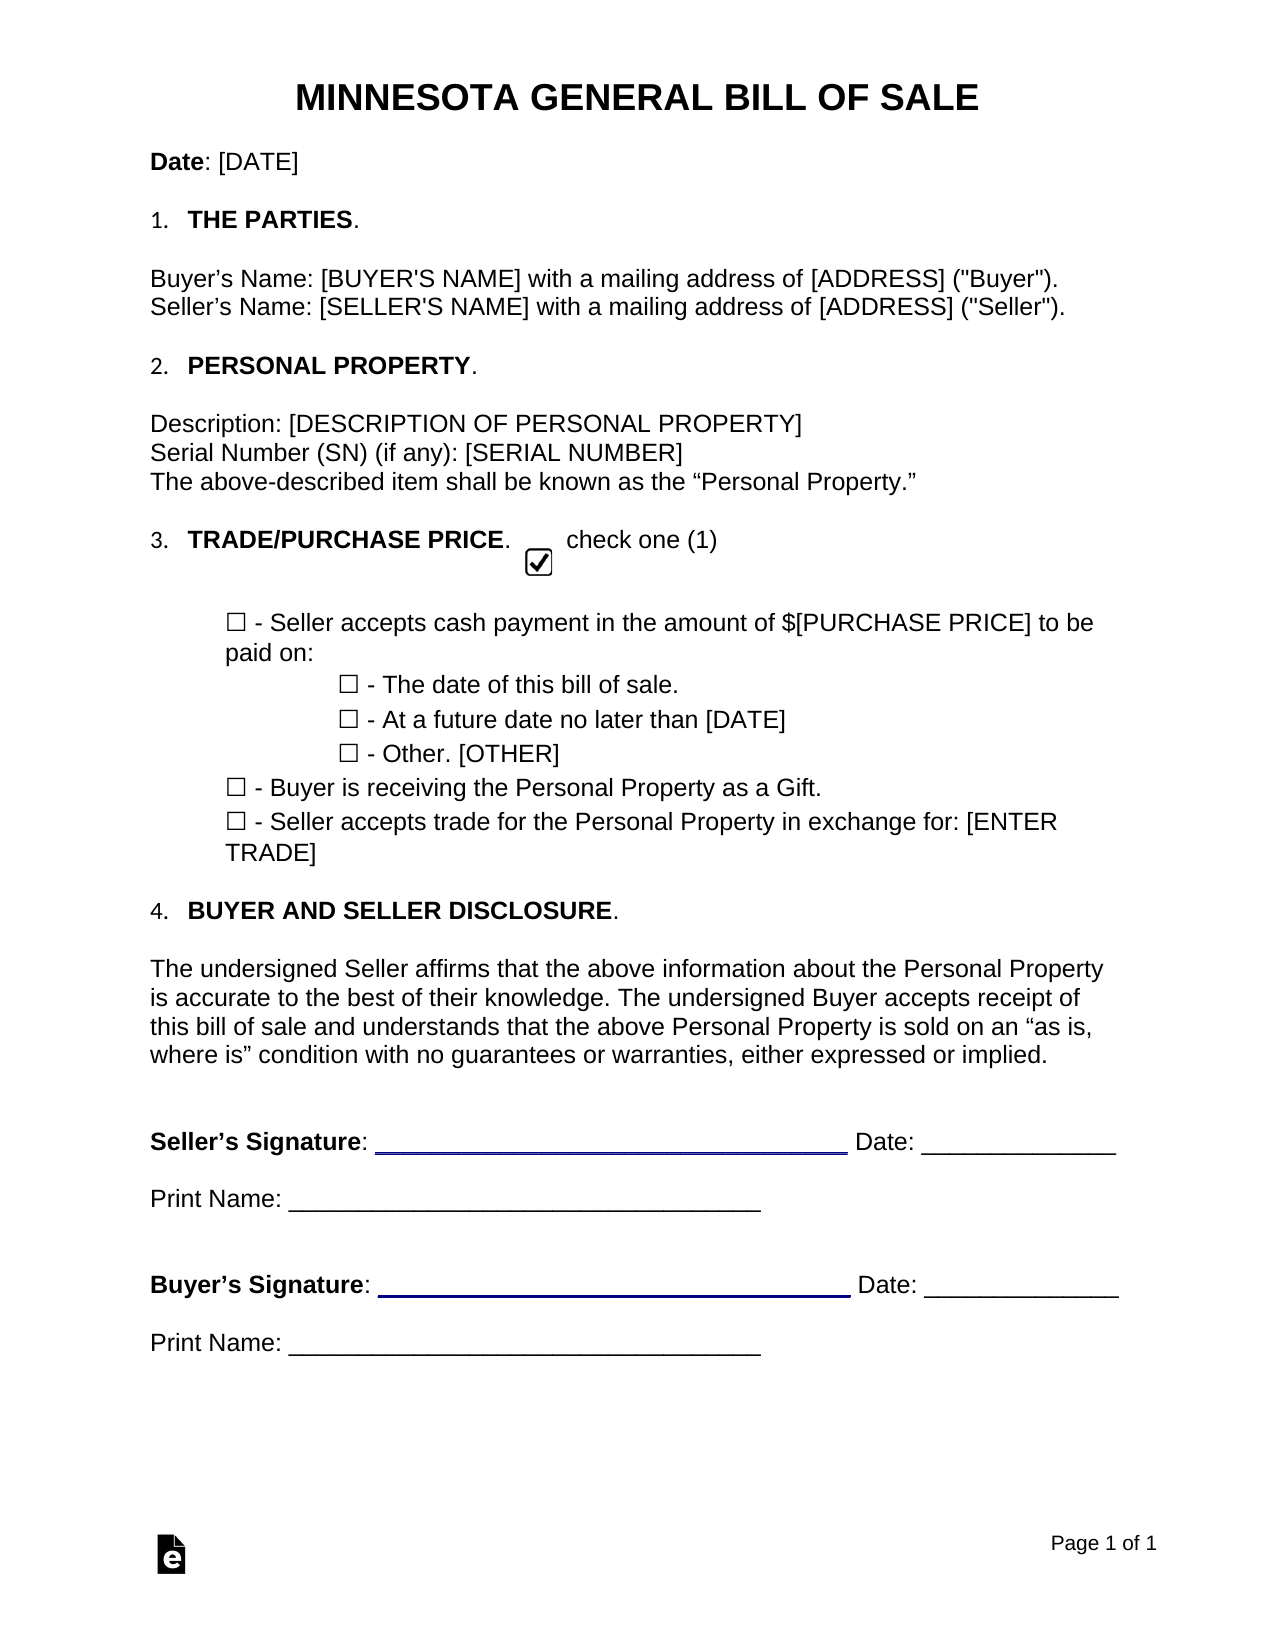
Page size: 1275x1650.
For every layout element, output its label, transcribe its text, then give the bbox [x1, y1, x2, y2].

list Seller’s Name: [SELLER'S NAME] with a mailing address of [ADDRESS] ("Seller"). [150, 292, 1125, 321]
text ☐ - Seller accepts cash payment in the amount of $[PURCHASE PRICE] to be paid on: [225, 604, 1125, 667]
list PERSONAL PROPERTY. [150, 350, 1125, 380]
text The above-described item shall be known as the “Personal Property.” [150, 467, 1125, 495]
text ☐ - Seller accepts trade for the Personal Property in exchange for: [ENTER TRADE] [225, 803, 1125, 866]
text Date: [DATE] [150, 147, 1125, 176]
text Description: [DESCRIPTION OF PERSONAL PROPERTY] [150, 409, 1125, 438]
text Print Name: __________________________________ [150, 1328, 1125, 1357]
text Print Name: __________________________________ [150, 1184, 1125, 1213]
text Buyer’s Signature: __________________________________ Date: ______________ [150, 1271, 1125, 1299]
text ☐ - The date of this bill of sale. [337, 667, 1125, 701]
list Buyer’s Name: [BUYER'S NAME] with a mailing address of [ADDRESS] ("Buyer"). [150, 264, 1125, 292]
list TRADE/PURCHASE PRICE. check one (1) [150, 524, 1125, 576]
text MINNESOTA GENERAL BILL OF SALE [150, 75, 1125, 118]
text The undersigned Seller affirms that the above information about the Personal Property is accurate to the best of their knowledge. The undersigned Buyer accepts receipt of this bill of sale and understands that the above Personal Property is sold on an “as is, where is” condition with no guarantees or warranties, either expressed or implied. [150, 954, 1125, 1069]
text ☐ - Other. [OTHER] [337, 735, 1125, 769]
text Seller’s Signature: __________________________________ Date: ______________ [150, 1127, 1125, 1156]
text ☐ - At a future date no later than [DATE] [337, 701, 1125, 735]
list BUYER AND SELLER DISCLOSURE. [150, 895, 1125, 926]
list THE PARTIES. [150, 204, 1125, 235]
text Serial Number (SN) (if any): [SERIAL NUMBER] [150, 438, 1125, 467]
text ☐ - Buyer is receiving the Personal Property as a Gift. [225, 769, 1125, 803]
